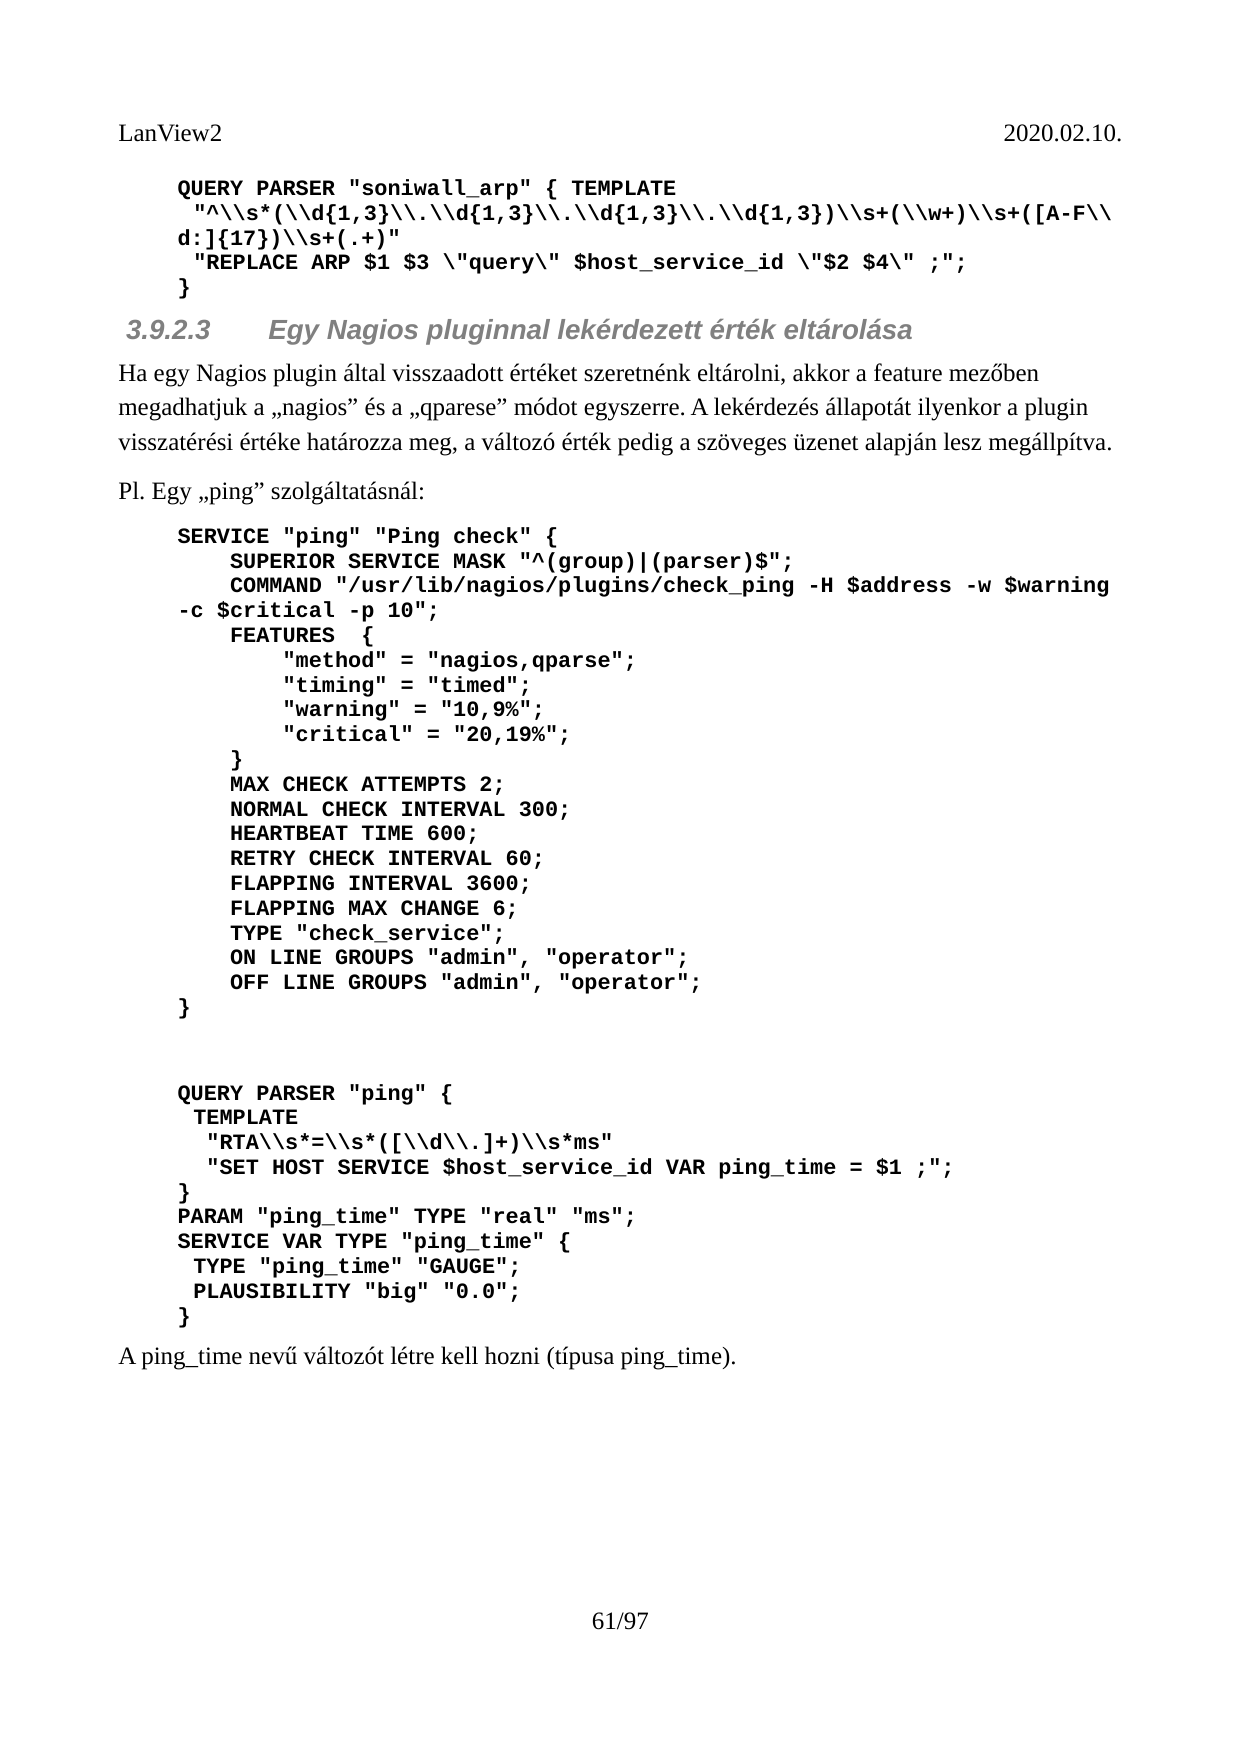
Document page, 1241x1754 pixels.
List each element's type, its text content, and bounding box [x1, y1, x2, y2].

text SERVICE "ping" "Ping check" { [177, 525, 1122, 550]
text } [177, 1181, 1122, 1206]
text } [177, 1305, 1122, 1329]
text SUPERIOR SERVICE MASK "^(group)|(parser)$"; [177, 550, 1122, 574]
text SERVICE VAR TYPE "ping_time" { [177, 1230, 1122, 1255]
text Ha egy Nagios plugin által visszaadott értéket szeretnénk eltárolni, akkor a feature mezőben megadhatjuk a „nagios” és a „qparese” módot egyszerre. A lekérdezés állapotát ilyenkor a plugin visszatérési értéke határozza meg, a változó érték pedig a szöveges üzenet alapján lesz megállpítva. [118, 358, 1122, 456]
text TEMPLATE [177, 1106, 1122, 1131]
text ON LINE GROUPS "admin", "operator"; [177, 946, 1122, 971]
text "warning" = "10,9%"; [177, 698, 1122, 723]
text TYPE "ping_time" "GAUGE"; [177, 1255, 1122, 1280]
text A ping_time nevű változót létre kell hozni (típusa ping_time). [118, 1341, 1122, 1370]
text RETRY CHECK INTERVAL 60; [177, 847, 1122, 872]
text Pl. Egy „ping” szolgáltatásnál: [118, 476, 1122, 505]
text PLAUSIBILITY "big" "0.0"; [177, 1280, 1122, 1305]
text "method" = "nagios,qparse"; [177, 649, 1122, 674]
text "timing" = "timed"; [177, 674, 1122, 698]
text QUERY PARSER "soniwall_arp" { TEMPLATE "^\\s*(\\d{1,3}\\.\\d{1,3}\\.\\d{1,3}\\.\\d{1,3})\\s+(\\w+)\\s+([A-F\\d:]{17})\\s+(.+)" "REPLACE ARP $1 $3 \"query\" $host_service_id \"$2 $4\" ;"; } [177, 177, 1122, 301]
text } [177, 748, 1122, 773]
text MAX CHECK ATTEMPTS 2; [177, 773, 1122, 798]
text FLAPPING MAX CHANGE 6; [177, 897, 1122, 922]
text OFF LINE GROUPS "admin", "operator"; [177, 971, 1122, 996]
text TYPE "check_service"; [177, 922, 1122, 946]
text "critical" = "20,19%"; [177, 723, 1122, 748]
text FLAPPING INTERVAL 3600; [177, 872, 1122, 897]
text QUERY PARSER "ping" { [177, 1082, 1122, 1106]
text PARAM "ping_time" TYPE "real" "ms"; [177, 1206, 1122, 1230]
text COMMAND "/usr/lib/nagios/plugins/check_ping -H $address -w $warning -c $critical -p 10"; [177, 574, 1122, 624]
text "RTA\\s*=\\s*([\\d\\.]+)\\s*ms" "SET HOST SERVICE $host_service_id VAR ping_time = $1 ;"; [177, 1131, 1122, 1181]
text FEATURES { [177, 624, 1122, 649]
text HEARTBEAT TIME 600; [177, 822, 1122, 847]
text } [177, 996, 1122, 1021]
subtitle Egy Nagios pluginnal lekérdezett érték eltárolása [118, 313, 1122, 345]
text NORMAL CHECK INTERVAL 300; [177, 798, 1122, 822]
